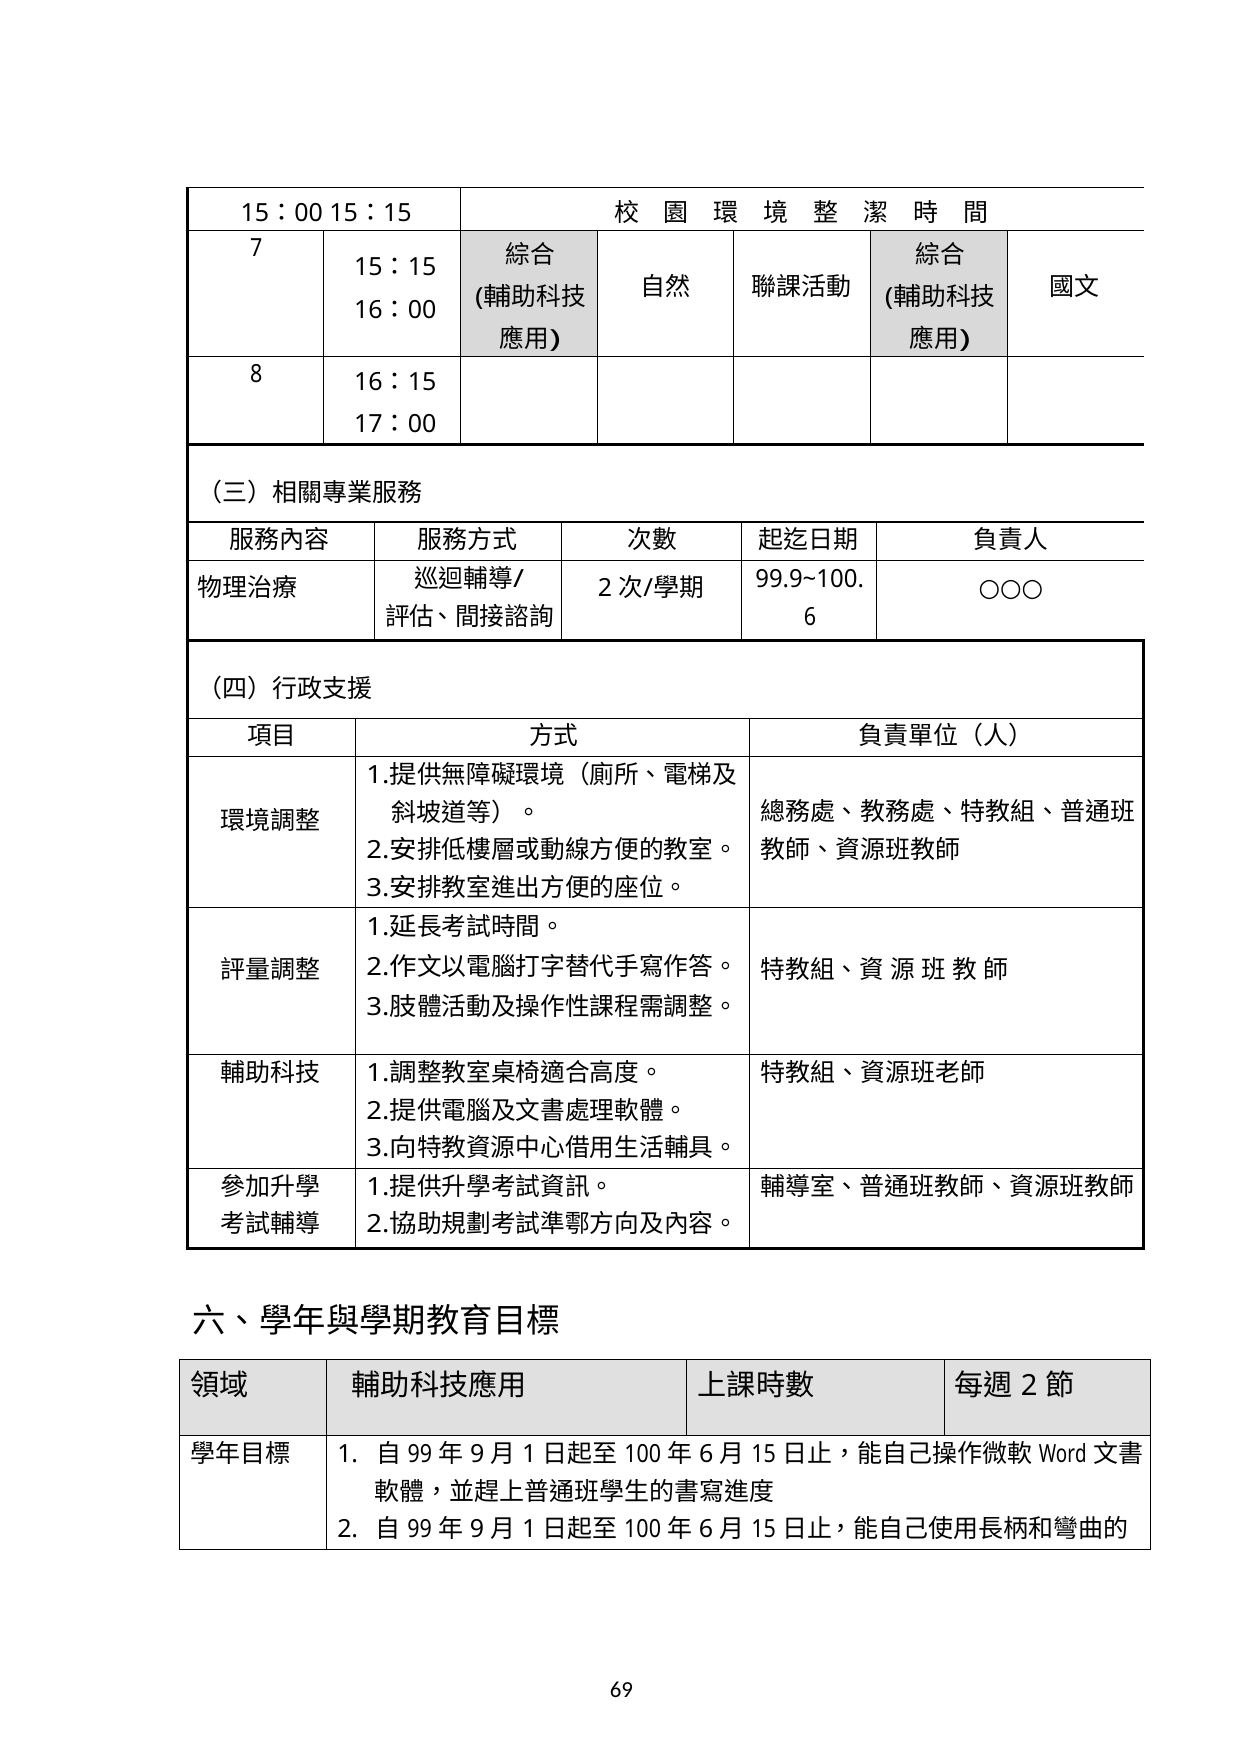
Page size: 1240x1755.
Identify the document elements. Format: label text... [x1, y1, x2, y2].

table_cell 負責人 [877, 523, 1143, 560]
table_cell 負責單位（人） [750, 719, 1142, 756]
table_cell 2 次/學期 [562, 561, 741, 639]
table_cell 評量調整 [189, 908, 355, 1054]
table_cell 學年目標 [180, 1436, 326, 1549]
table_cell [1008, 357, 1143, 443]
table_cell 服務方式 [375, 523, 561, 560]
table_cell [461, 357, 597, 443]
table_cell （三）相關專業服務 [189, 446, 1143, 521]
table_cell 8 [189, 357, 323, 443]
table_cell 服務內容 [189, 523, 374, 560]
table_cell ○○○ [877, 561, 1143, 639]
table_cell 起迄日期 [742, 523, 876, 560]
table_header 校 園 環 境 整 潔 時 間 [461, 188, 1143, 230]
table_header 領域 [180, 1360, 326, 1435]
table_cell 16：15 17：00 [324, 357, 460, 443]
table_cell 1.延長考試時間。 2.作文以電腦打字替代手寫作答。 3.肢體活動及操作性課程需調整。 [356, 908, 749, 1054]
table_cell 輔助科技 [189, 1055, 355, 1168]
text 六、學年與學期教育目標 [192, 1299, 1167, 1340]
table_cell 特教組、資 源 班 教 師 [750, 908, 1142, 1054]
table_cell 環境調整 [189, 757, 355, 907]
table_cell 綜合 (輔助科技 應用) [871, 231, 1007, 356]
table_header 上課時數 [687, 1360, 944, 1435]
table_cell 次數 [562, 523, 741, 560]
table_cell 項目 [189, 719, 355, 756]
table_cell 1.提供升學考試資訊。 2.協助規劃考試準鄠方向及內容。 [356, 1169, 749, 1247]
table_cell 1.提供無障礙環境（廁所、電梯及 斜坡道等）。 2.安排低樓層或動線方便的教室。 3.安排教室進出方便的座位。 [356, 757, 749, 907]
table_cell 國文 [1008, 231, 1143, 356]
table_header 每週 2 節 [945, 1360, 1150, 1435]
table_header 15：00 15：15 [189, 188, 460, 230]
table_cell 聯課活動 [734, 231, 870, 356]
table_header 輔助科技應用 [327, 1360, 686, 1435]
table_cell 輔導室、普通班教師、資源班教師 [750, 1169, 1142, 1247]
table_cell 特教組、資源班老師 [750, 1055, 1142, 1168]
table_cell [871, 357, 1007, 443]
table_cell 99.9~100. 6 [742, 561, 876, 639]
table_cell 參加升學 考試輔導 [189, 1169, 355, 1247]
table_cell 自然 [598, 231, 733, 356]
table_cell 總務處、教務處、特教組、普通班 教師、資源班教師 [750, 757, 1142, 907]
table_cell 1.調整教室桌椅適合高度。 2.提供電腦及文書處理軟體。 3.向特教資源中心借用生活輔具。 [356, 1055, 749, 1168]
table_cell 7 [189, 231, 323, 356]
table_cell 15：15 16：00 [324, 231, 460, 356]
table_cell [598, 357, 733, 443]
table_cell 方式 [356, 719, 749, 756]
table_cell 物理治療 [189, 561, 374, 639]
table_cell 巡迴輔導/ 評估、間接諮詢 [375, 561, 561, 639]
table_cell （四）行政支援 [189, 642, 1142, 717]
table_cell [734, 357, 870, 443]
table_cell 綜合 (輔助科技 應用) [461, 231, 597, 356]
table_cell 1. 自 99 年 9 月 1 日起至 100 年 6 月 15 日止，能自己操作微軟 Word 文書 軟體，並趕上普通班學生的書寫進度 2. 自 99 年 9 月 1 日起至 100 年 6 月 15 日止，能自己使用長柄和彎曲的特 [327, 1436, 1150, 1549]
